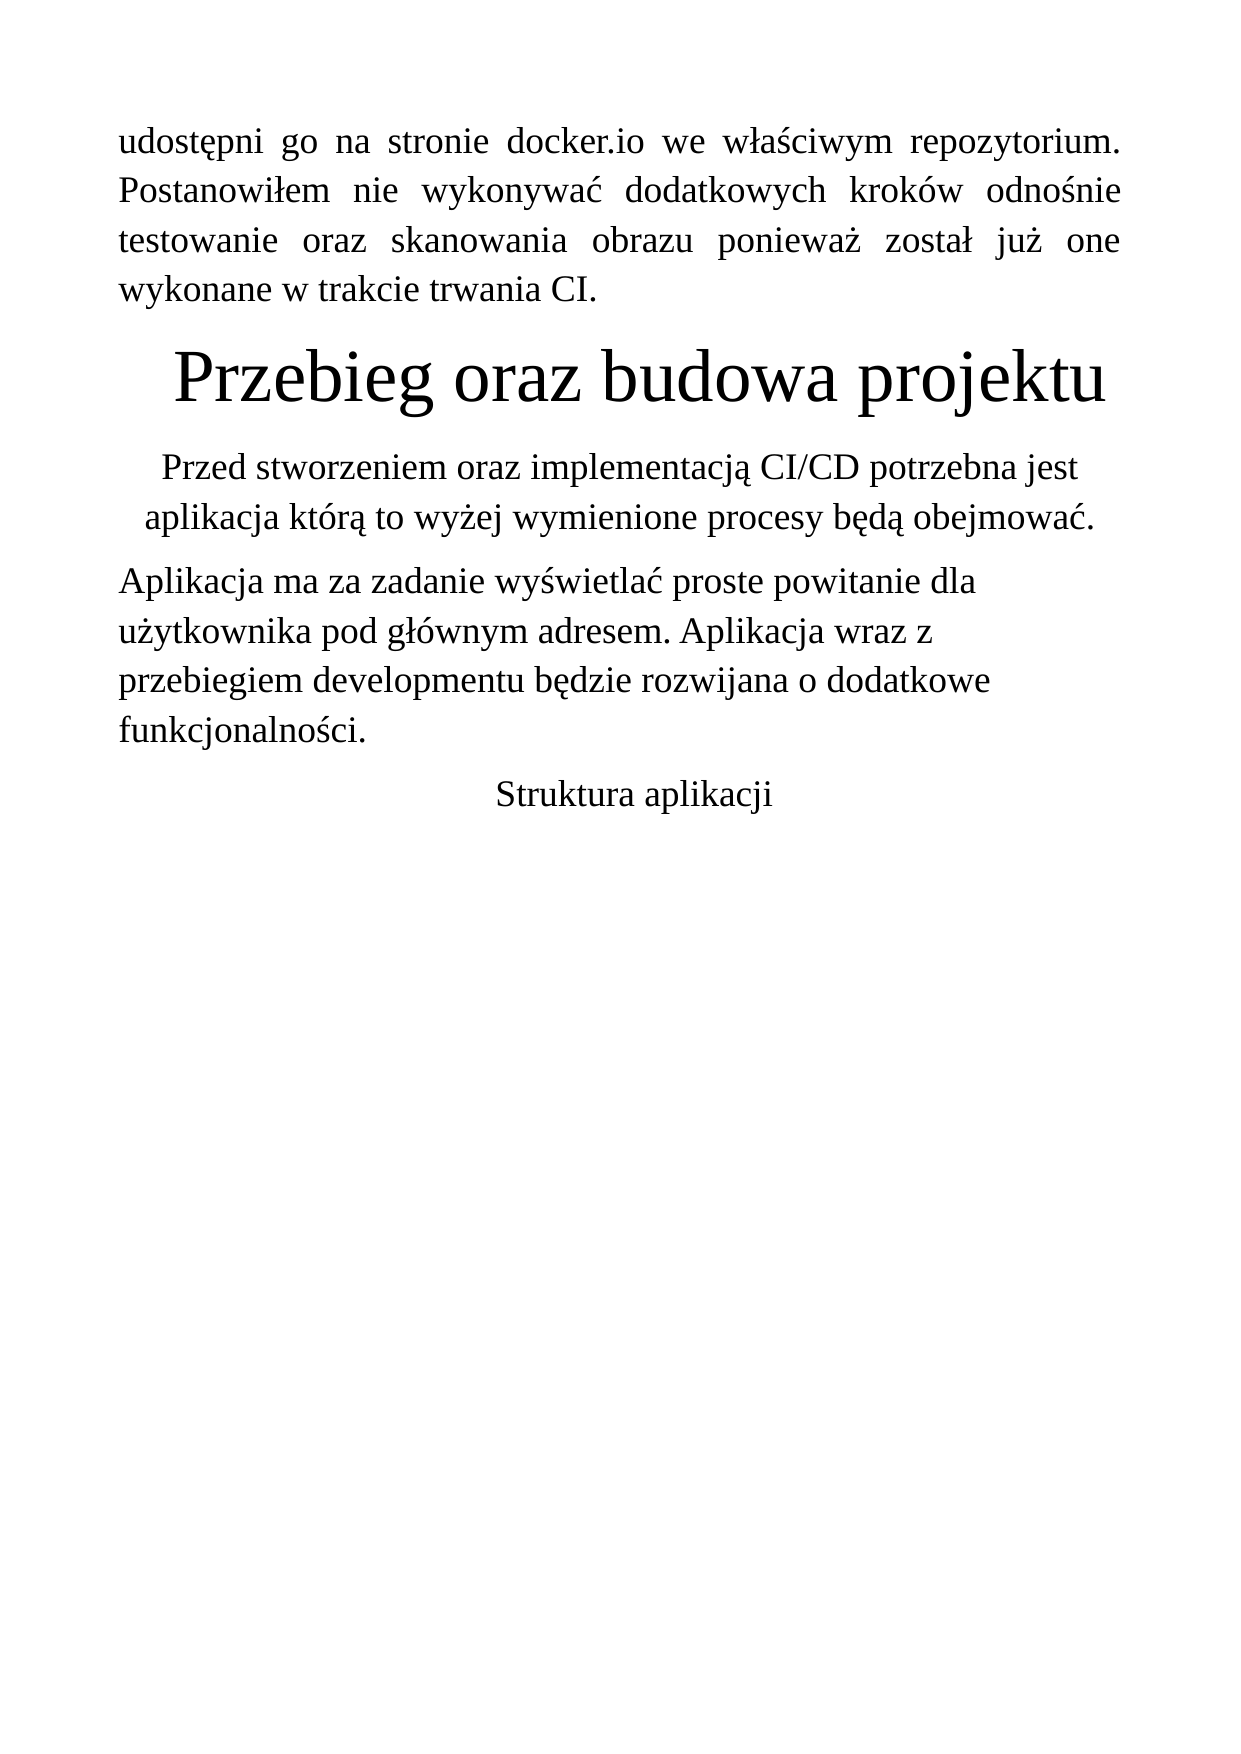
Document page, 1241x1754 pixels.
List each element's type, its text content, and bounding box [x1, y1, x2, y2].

text Przed stworzeniem oraz implementacją CI/CD potrzebna jest aplikacja którą to wyżej wymienione procesy będą obejmować. [118, 445, 1122, 537]
text Aplikacja ma za zadanie wyświetlać proste powitanie dla użytkownika pod głównym adresem. Aplikacja wraz z przebiegiem developmentu będzie rozwijana o dodatkowe funkcjonalności. [118, 558, 1122, 750]
text udostępni go na stronie docker.io we właściwym repozytorium. Postanowiłem nie wykonywać dodatkowych kroków odnośnie testowanie oraz skanowania obrazu ponieważ został już one wykonane w trakcie trwania CI. [118, 118, 1122, 310]
text Przebieg oraz budowa projektu [118, 331, 1122, 417]
text Struktura aplikacji [118, 771, 1122, 814]
